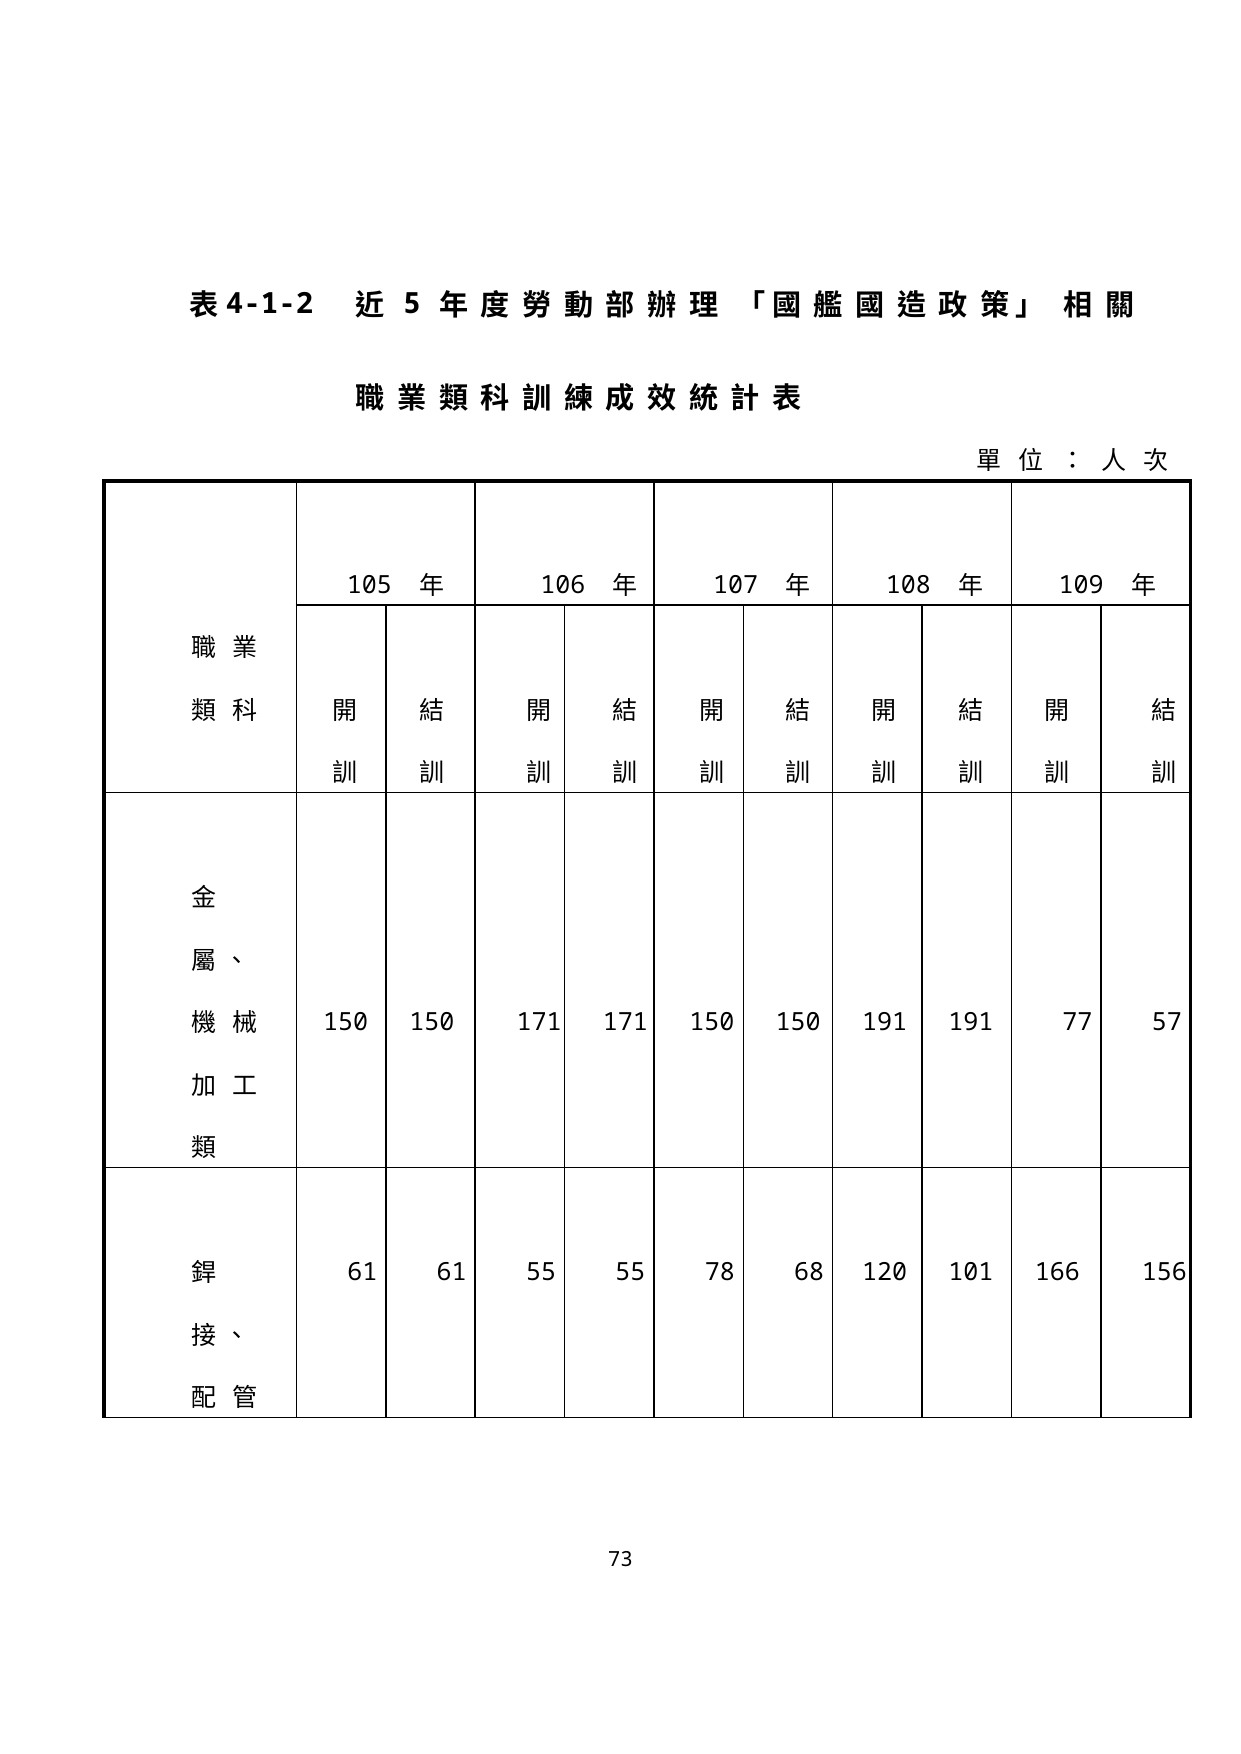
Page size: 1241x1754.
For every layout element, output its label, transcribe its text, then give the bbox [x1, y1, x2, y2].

text 表4-1-2 近5年度勞動部辦理「國艦國造政策」相關職業類科訓練成效統計表 [100, 229, 1176, 417]
table_header 職業類科 [106, 483, 296, 792]
table_cell 68 [744, 1168, 832, 1417]
table_cell 150 [297, 793, 385, 1167]
table_cell 結訓 [1102, 606, 1189, 792]
table_cell 171 [476, 793, 564, 1167]
table_cell 150 [387, 793, 474, 1167]
table_cell 開訓 [655, 606, 743, 792]
text 單位：人次 [242, 417, 1176, 479]
table_cell 166 [1012, 1168, 1100, 1417]
table_cell 55 [476, 1168, 564, 1417]
table_cell 61 [387, 1168, 474, 1417]
table_cell 150 [655, 793, 743, 1167]
table_cell 結訓 [387, 606, 474, 792]
table_cell 191 [833, 793, 921, 1167]
table_cell 171 [565, 793, 653, 1167]
table_cell 61 [297, 1168, 385, 1417]
table_cell 開訓 [1012, 606, 1100, 792]
table_cell 120 [833, 1168, 921, 1417]
table_cell 101 [923, 1168, 1011, 1417]
table_cell 開訓 [297, 606, 385, 792]
table_cell 開訓 [476, 606, 564, 792]
table_cell 156 [1102, 1168, 1189, 1417]
table_cell 57 [1102, 793, 1189, 1167]
table_header 106年 [476, 483, 653, 604]
table_header 108年 [833, 483, 1011, 604]
table_cell 77 [1012, 793, 1100, 1167]
table_cell 結訓 [744, 606, 832, 792]
table_cell 金屬、機械加工類 [106, 793, 296, 1167]
table_cell 78 [655, 1168, 743, 1417]
table_header 109年 [1012, 483, 1189, 604]
table_header 105年 [297, 483, 474, 604]
table_cell 結訓 [565, 606, 653, 792]
table_cell 開訓 [833, 606, 921, 792]
table_cell 55 [565, 1168, 653, 1417]
table_cell 191 [923, 793, 1011, 1167]
table_cell 150 [744, 793, 832, 1167]
table_cell 結訓 [923, 606, 1011, 792]
table_cell 銲接、配管 [106, 1168, 296, 1417]
table_header 107年 [655, 483, 832, 604]
